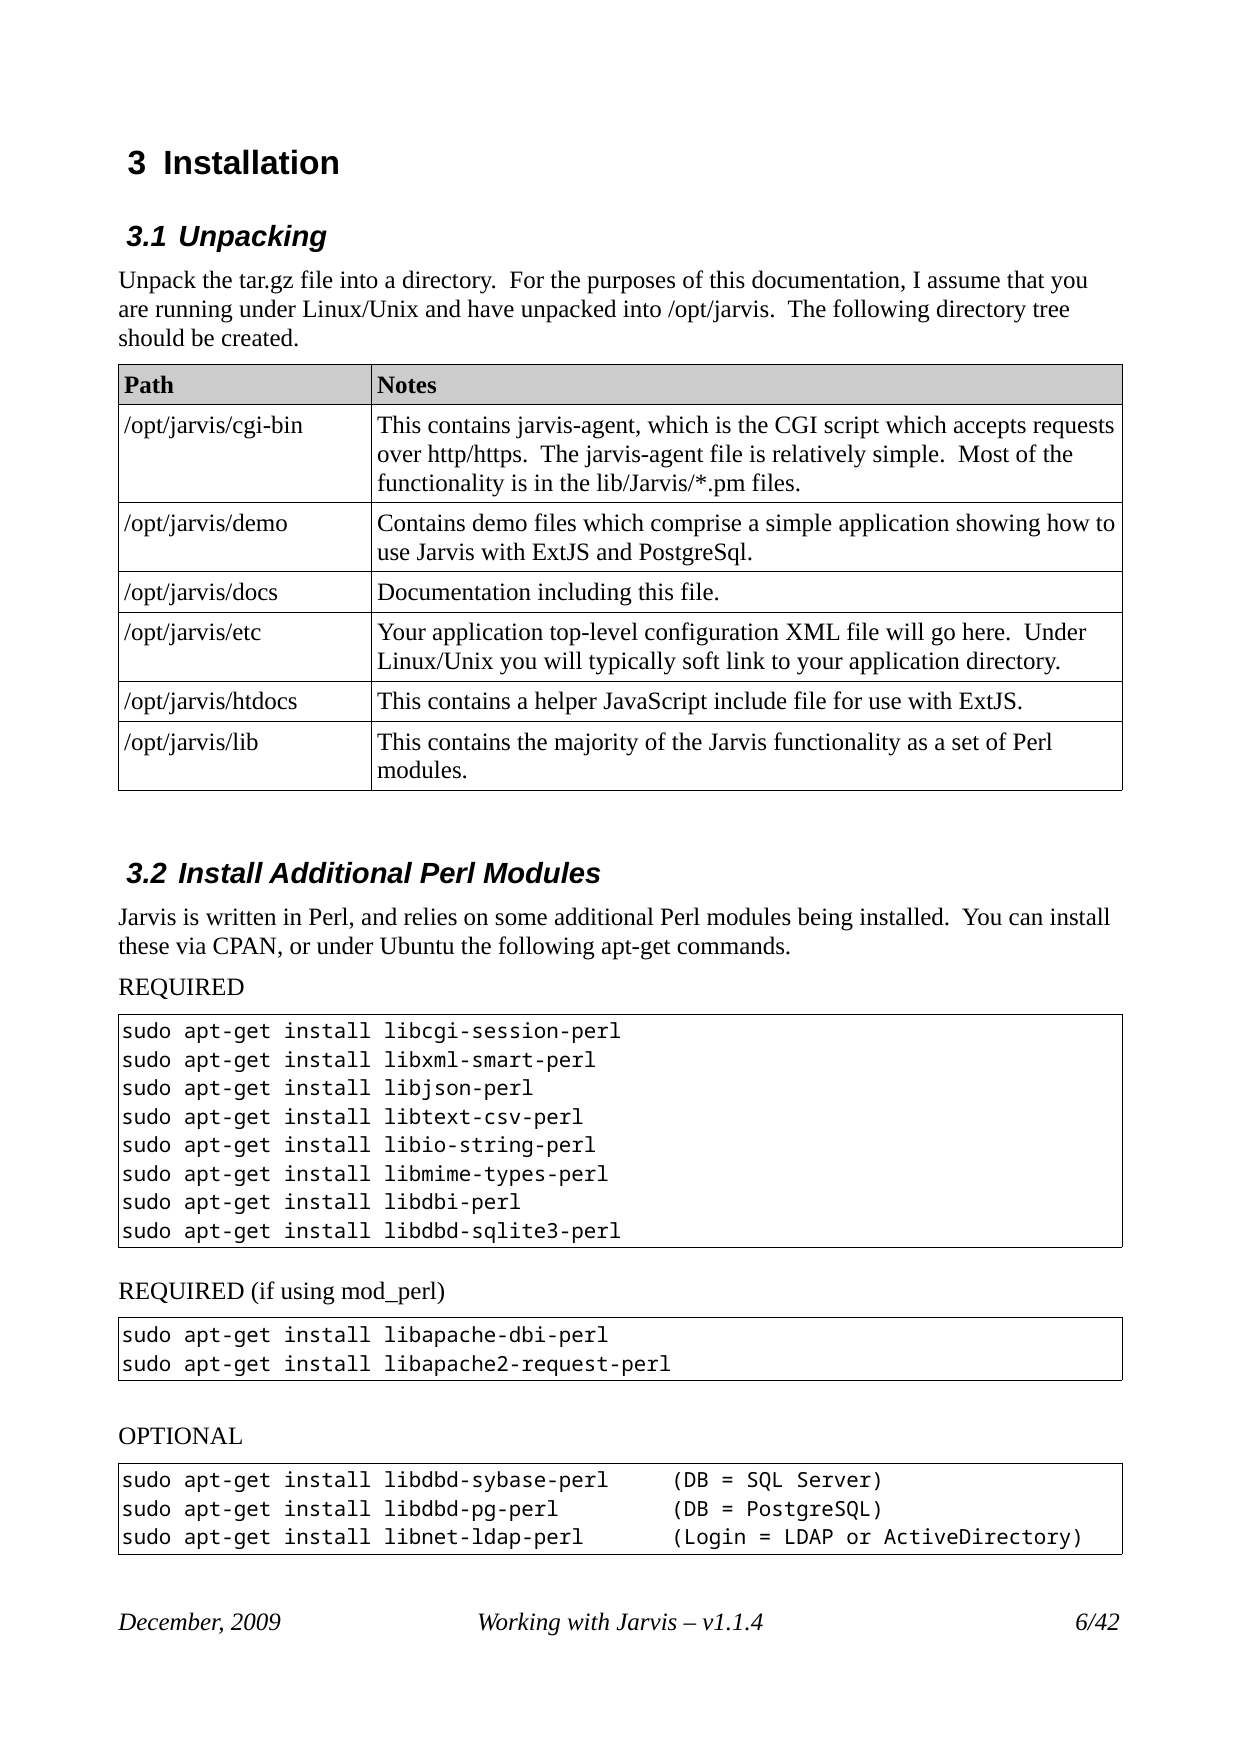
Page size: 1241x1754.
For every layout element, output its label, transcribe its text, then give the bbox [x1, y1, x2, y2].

text sudo apt-get install libcgi-session-perl [119, 1015, 1122, 1042]
table_cell /opt/jarvis/etc [119, 613, 371, 681]
text sudo apt-get install libio-string-perl [119, 1127, 1122, 1156]
table_header Path [119, 365, 371, 404]
text sudo apt-get install libdbi-perl [119, 1184, 1122, 1213]
table_cell /opt/jarvis/cgi-bin [119, 405, 371, 502]
text sudo apt-get install libjson-perl [119, 1071, 1122, 1099]
text Jarvis is written in Perl, and relies on some additional Perl modules being installed. You can install these via CPAN, or under Ubuntu the following apt-get commands. [118, 902, 1122, 960]
subtitle Install Additional Perl Modules [118, 856, 1122, 890]
table_cell This contains the majority of the Jarvis functionality as a set of Perl modules. [372, 722, 1122, 790]
table_cell /opt/jarvis/htdocs [119, 682, 371, 721]
subtitle Installation [118, 143, 1122, 182]
text sudo apt-get install libdbd-pg-perl (DB = PostgreSQL) [119, 1491, 1122, 1519]
text sudo apt-get install libdbd-sybase-perl (DB = SQL Server) [119, 1464, 1122, 1491]
subtitle Unpacking [118, 219, 1122, 253]
text REQUIRED [118, 972, 1122, 1001]
text sudo apt-get install libtext-csv-perl [119, 1099, 1122, 1127]
text sudo apt-get install libdbd-sqlite3-perl [119, 1213, 1122, 1247]
text OPTIONAL [118, 1421, 1122, 1450]
table_cell /opt/jarvis/demo [119, 503, 371, 571]
table_cell /opt/jarvis/lib [119, 722, 371, 790]
table_cell Contains demo files which comprise a simple application showing how to use Jarvis with ExtJS and PostgreSql. [372, 503, 1122, 571]
table_cell Documentation including this file. [372, 572, 1122, 612]
text sudo apt-get install libapache-dbi-perl [119, 1318, 1122, 1346]
text sudo apt-get install libxml-smart-perl [119, 1042, 1122, 1071]
text sudo apt-get install libmime-types-perl [119, 1156, 1122, 1184]
table_cell This contains a helper JavaScript include file for use with ExtJS. [372, 682, 1122, 721]
text Unpack the tar.gz file into a directory. For the purposes of this documentation, I assume that you are running under Linux/Unix and have unpacked into /opt/jarvis. The following directory tree should be created. [118, 265, 1122, 352]
table_cell This contains jarvis-agent, which is the CGI script which accepts requests over http/https. The jarvis-agent file is relatively simple. Most of the functionality is in the lib/Jarvis/*.pm files. [372, 405, 1122, 502]
table_cell Your application top-level configuration XML file will go here. Under Linux/Unix you will typically soft link to your application directory. [372, 613, 1122, 681]
table_cell /opt/jarvis/docs [119, 572, 371, 612]
table_header Notes [372, 365, 1122, 404]
text sudo apt-get install libapache2-request-perl [119, 1346, 1122, 1380]
text REQUIRED (if using mod_perl) [118, 1276, 1122, 1305]
text sudo apt-get install libnet-ldap-perl (Login = LDAP or ActiveDirectory) [119, 1519, 1122, 1554]
